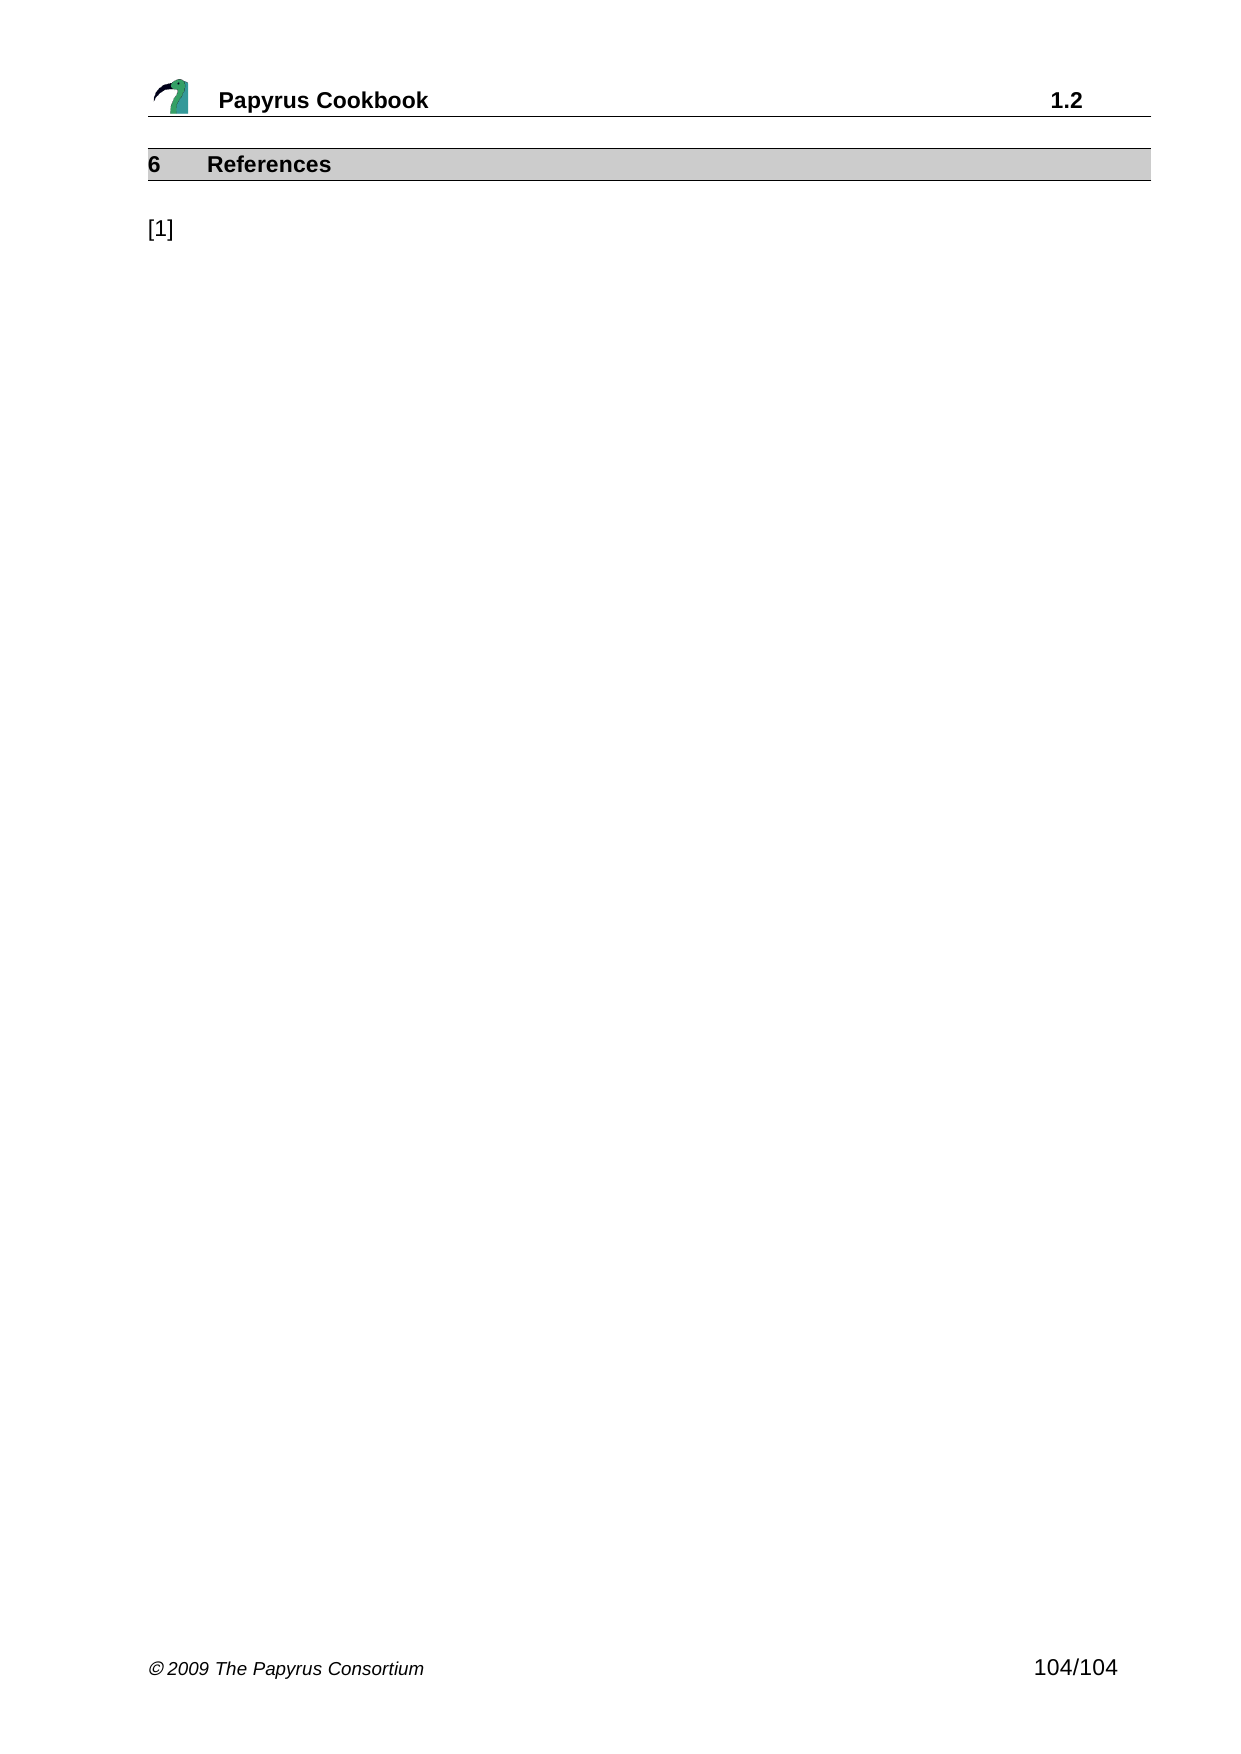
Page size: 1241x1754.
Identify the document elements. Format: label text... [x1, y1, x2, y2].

picture [153, 79, 189, 114]
subtitle References [148, 149, 1151, 180]
